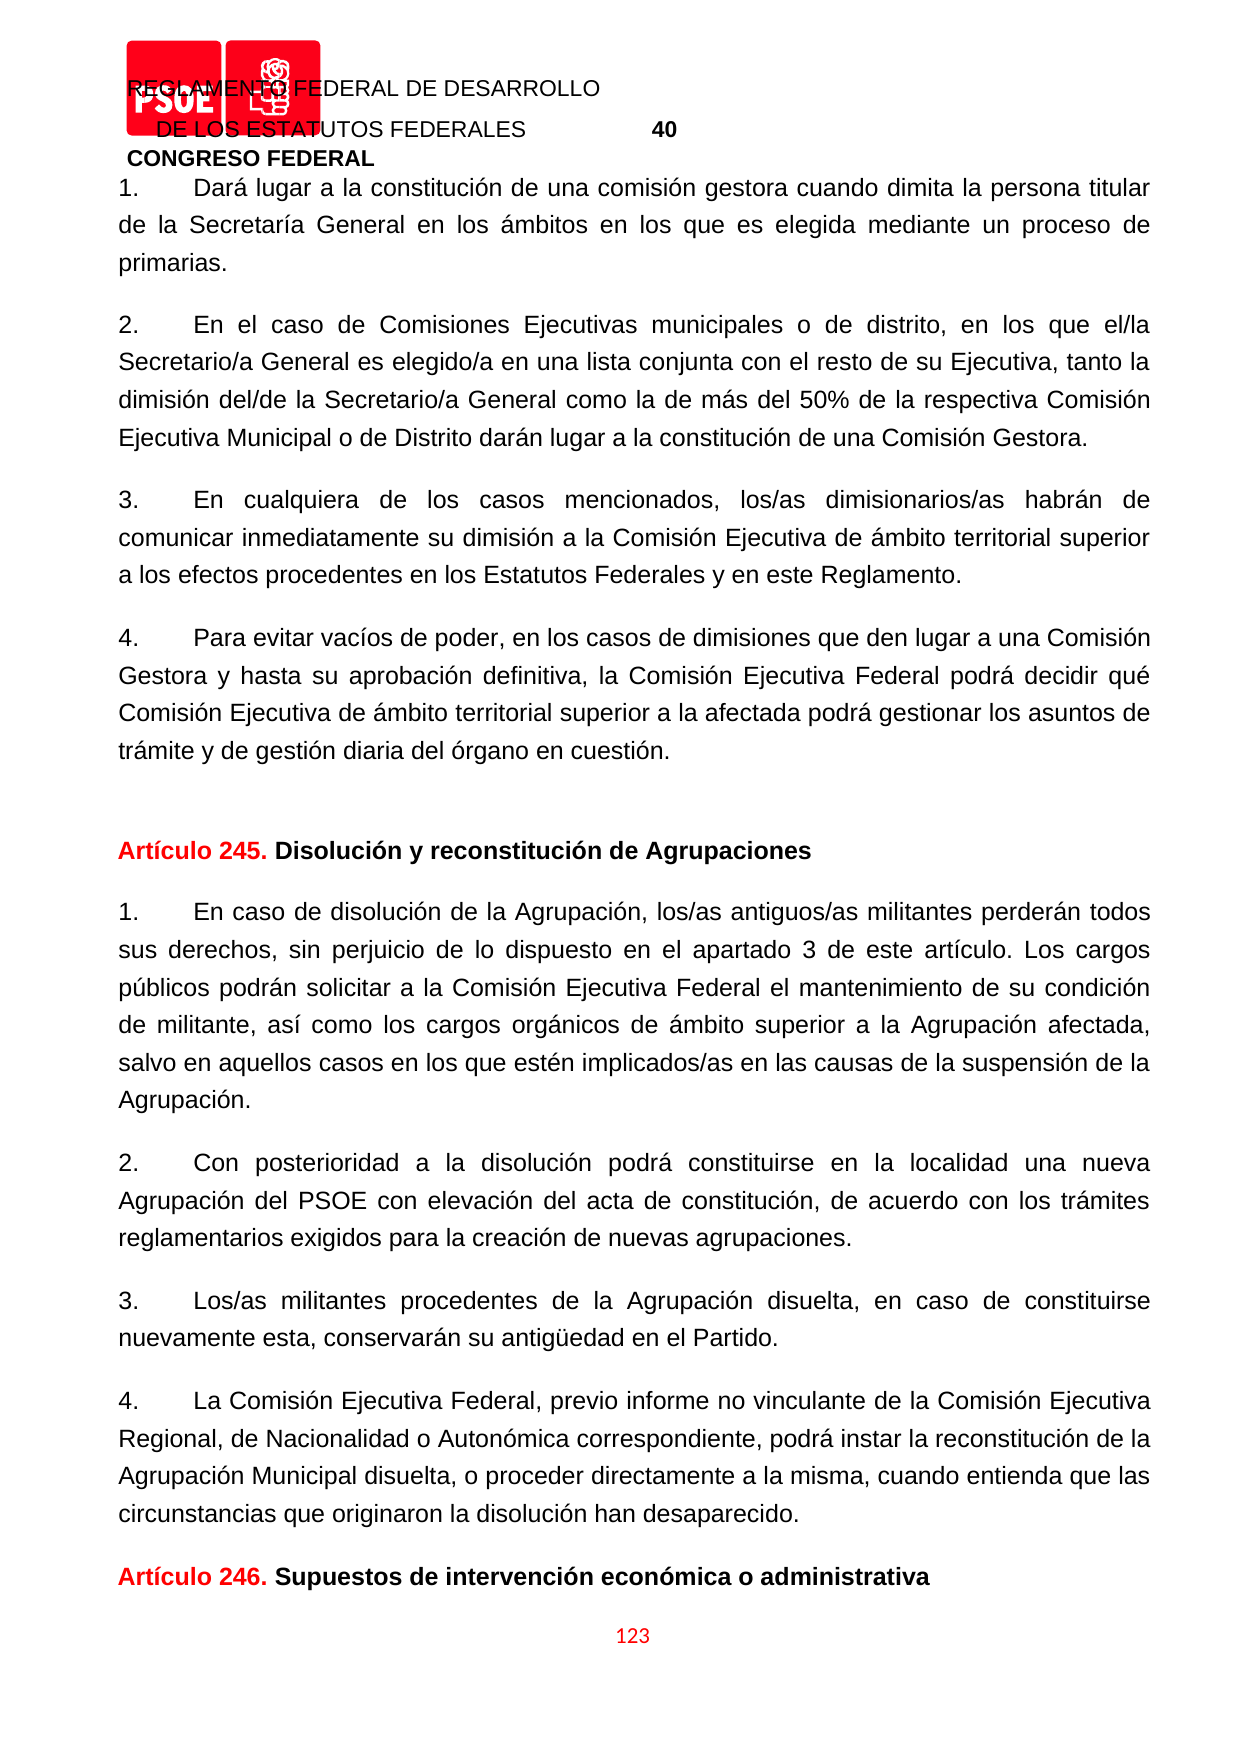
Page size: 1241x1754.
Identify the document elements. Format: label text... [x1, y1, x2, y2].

list En el caso de Comisiones Ejecutivas municipales o de distrito, en los que el/la Secretario/a General es elegido/a en una lista conjunta con el resto de su Ejecutiva, tanto la dimisión del/de la Secretario/a General como la de más del 50% de la respectiva Comisión Ejecutiva Municipal o de Distrito darán lugar a la constitución de una Comisión Gestora. [118, 310, 1152, 451]
text Artículo 246. Supuestos de intervención económica o administrativa [117, 1561, 1152, 1590]
text Artículo 245. Disolución y reconstitución de Agrupaciones [117, 836, 1152, 864]
list En cualquiera de los casos mencionados, los/as dimisionarios/as habrán de comunicar inmediatamente su dimisión a la Comisión Ejecutiva de ámbito territorial superior a los efectos procedentes en los Estatutos Federales y en este Reglamento. [118, 485, 1152, 589]
list Dará lugar a la constitución de una comisión gestora cuando dimita la persona titular de la Secretaría General en los ámbitos en los que es elegida mediante un proceso de primarias. [118, 173, 1152, 276]
list Los/as militantes procedentes de la Agrupación disuelta, en caso de constituirse nuevamente esta, conservarán su antigüedad en el Partido. [118, 1286, 1152, 1352]
list La Comisión Ejecutiva Federal, previo informe no vinculante de la Comisión Ejecutiva Regional, de Nacionalidad o Autonómica correspondiente, podrá instar la reconstitución de la Agrupación Municipal disuelta, o proceder directamente a la misma, cuando entienda que las circunstancias que originaron la disolución han desaparecido. [118, 1386, 1152, 1528]
list Con posterioridad a la disolución podrá constituirse en la localidad una nueva Agrupación del PSOE con elevación del acta de constitución, de acuerdo con los trámites reglamentarios exigidos para la creación de nuevas agrupaciones. [118, 1148, 1152, 1252]
list En caso de disolución de la Agrupación, los/as antiguos/as militantes perderán todos sus derechos, sin perjuicio de lo dispuesto en el apartado 3 de este artículo. Los cargos públicos podrán solicitar a la Comisión Ejecutiva Federal el mantenimiento de su condición de militante, así como los cargos orgánicos de ámbito superior a la Agrupación afectada, salvo en aquellos casos en los que estén implicados/as en las causas de la suspensión de la Agrupación. [118, 897, 1152, 1114]
list Para evitar vacíos de poder, en los casos de dimisiones que den lugar a una Comisión Gestora y hasta su aprobación definitiva, la Comisión Ejecutiva Federal podrá decidir qué Comisión Ejecutiva de ámbito territorial superior a la afectada podrá gestionar los asuntos de trámite y de gestión diaria del órgano en cuestión. [118, 623, 1152, 764]
